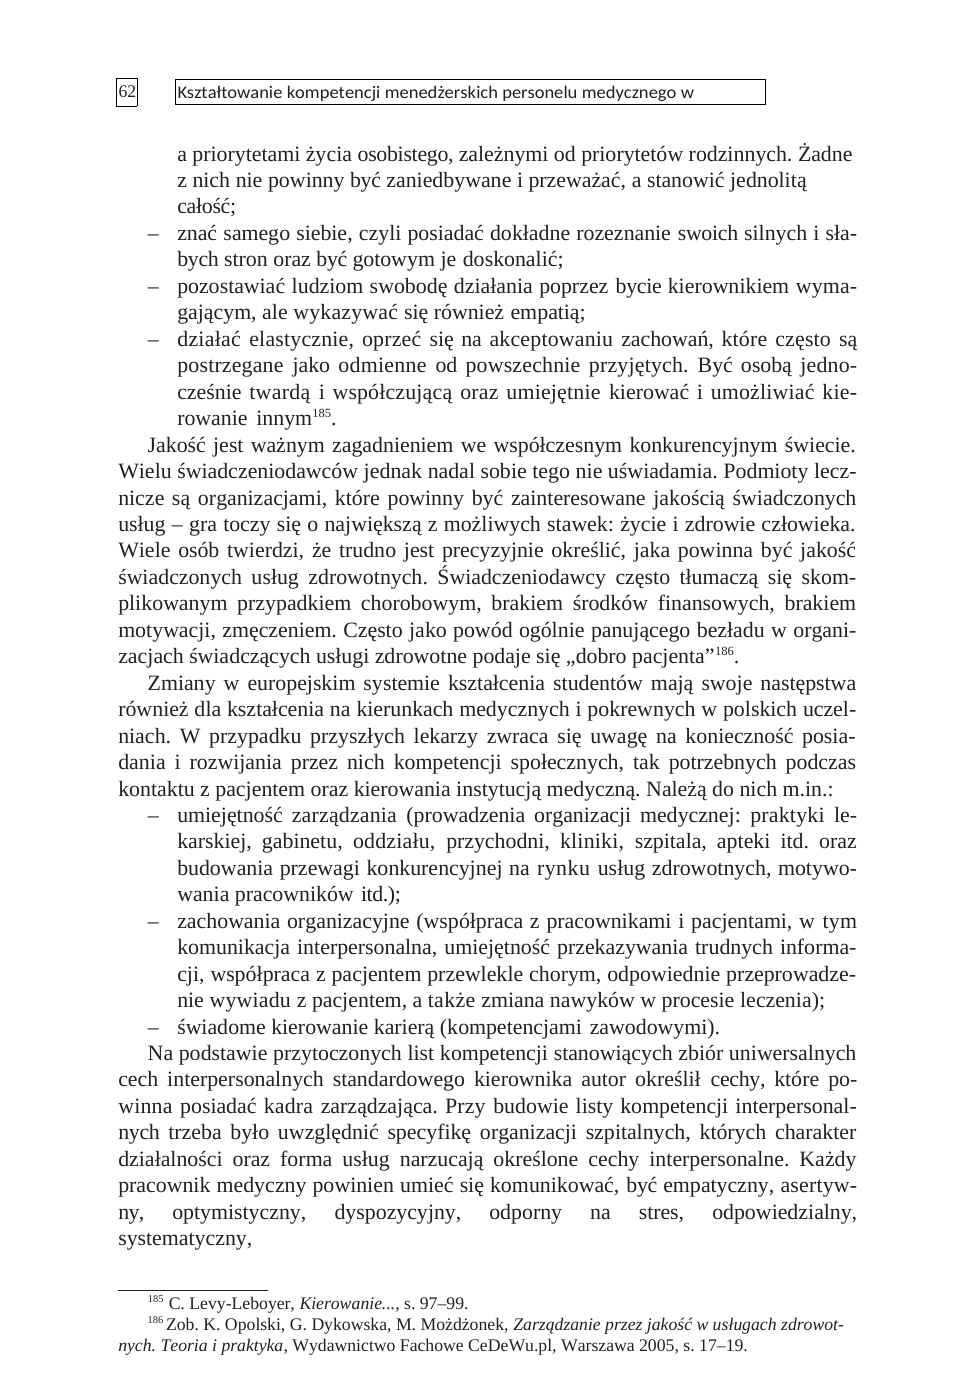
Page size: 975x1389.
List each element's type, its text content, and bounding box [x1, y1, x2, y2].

list znać samego siebie, czyli posiadać dokładne rozeznanie swoich silnych i sła- bych stron oraz być gotowym je doskonalić; [148, 220, 857, 272]
text Na podstawie przytoczonych list kompetencji stanowiących zbiór uniwersalnych cech interpersonalnych standardowego kierownika autor określił cechy, które po- winna posiadać kadra zarządzająca. Przy budowie listy kompetencji interpersonal- nych trzeba było uwzględnić specyfikę organizacji szpitalnych, których charakter działalności oraz forma usług narzucają określone cechy interpersonalne. Każdy pracownik medyczny powinien umieć się komunikować, być empatyczny, asertyw- ny, optymistyczny, dyspozycyjny, odporny na stres, odpowiedzialny, systematyczny, [118, 1040, 857, 1250]
text Jakość jest ważnym zagadnieniem we współczesnym konkurencyjnym świecie. Wielu świadczeniodawców jednak nadal sobie tego nie uświadamia. Podmioty lecz- nicze są organizacjami, które powinny być zainteresowane jakością świadczonych usług – gra toczy się o największą z możliwych stawek: życie i zdrowie człowieka. Wiele osób twierdzi, że trudno jest precyzyjnie określić, jaka powinna być jakość świadczonych usług zdrowotnych. Świadczeniodawcy często tłumaczą się skom- plikowanym przypadkiem chorobowym, brakiem środków finansowych, brakiem motywacji, zmęczeniem. Często jako powód ogólnie panującego bezładu w organi- zacjach świadczących usługi zdrowotne podaje się „dobro pacjenta”186. [118, 432, 857, 668]
text 186 Zob. K. Opolski, G. Dykowska, M. Możdżonek, Zarządzanie przez jakość w usługach zdrowot- nych. Teoria i praktyka, Wydawnictwo Fachowe CeDeWu.pl, Warszawa 2005, s. 17–19. [118, 1314, 869, 1355]
list pozostawiać ludziom swobodę działania poprzez bycie kierownikiem wyma- gającym, ale wykazywać się również empatią; [148, 273, 857, 324]
list działać elastycznie, oprzeć się na akceptowaniu zachowań, które często są postrzegane jako odmienne od powszechnie przyjętych. Być osobą jedno- cześnie twardą i współczującą oraz umiejętnie kierować i umożliwiać kie- rowanie innym185. [148, 326, 857, 430]
list umiejętność zarządzania (prowadzenia organizacji medycznej: praktyki le- karskiej, gabinetu, oddziału, przychodni, kliniki, szpitala, apteki itd. oraz budowania przewagi konkurencyjnej na rynku usług zdrowotnych, motywo- wania pracowników itd.); [148, 802, 857, 907]
text Zmiany w europejskim systemie kształcenia studentów mają swoje następstwa również dla kształcenia na kierunkach medycznych i pokrewnych w polskich uczel- niach. W przypadku przyszłych lekarzy zwraca się uwagę na konieczność posia- dania i rozwijania przez nich kompetencji społecznych, tak potrzebnych podczas kontaktu z pacjentem oraz kierowania instytucją medyczną. Należą do nich m.in.: [118, 670, 857, 801]
list świadome kierowanie karierą (kompetencjami zawodowymi). [148, 1014, 869, 1039]
list zachowania organizacyjne (współpraca z pracownikami i pacjentami, w tym komunikacja interpersonalna, umiejętność przekazywania trudnych informa- cji, współpraca z pacjentem przewlekle chorym, odpowiednie przeprowadze- nie wywiadu z pacjentem, a także zmiana nawyków w procesie leczenia); [148, 908, 857, 1012]
text a priorytetami życia osobistego, zależnymi od priorytetów rodzinnych. Żadne z nich nie powinny być zaniedbywane i przeważać, a stanowić jednolitą całość; [177, 141, 857, 219]
text 185 C. Levy-Leboyer, Kierowanie..., s. 97–99. [148, 1287, 869, 1313]
